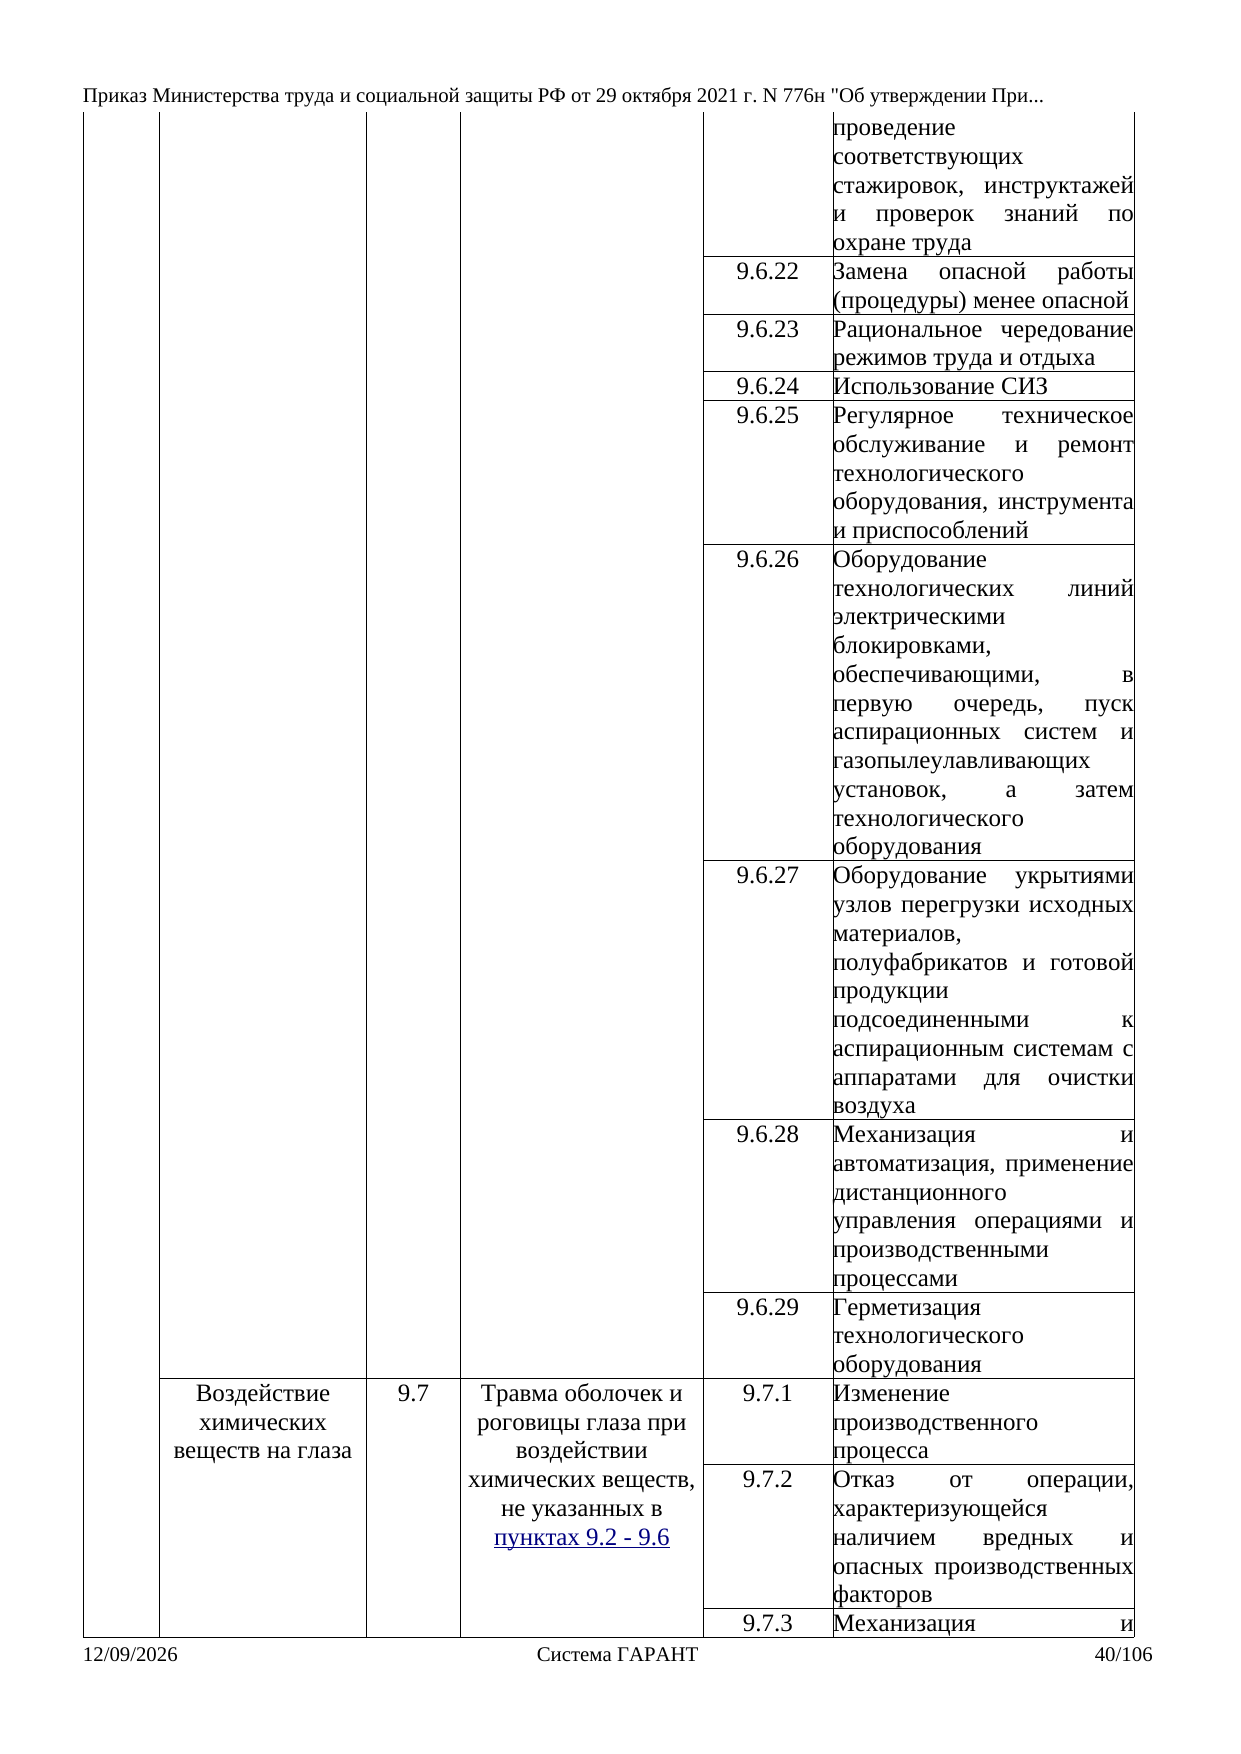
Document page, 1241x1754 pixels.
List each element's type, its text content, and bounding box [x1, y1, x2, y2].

table_cell Механизация и [834, 1609, 1134, 1637]
table_cell 9.7.3 [704, 1609, 833, 1637]
table_cell [367, 112, 460, 1378]
table_cell 9.6.22 [704, 257, 833, 314]
table_cell Травма оболочек и роговицы глаза при воздействии химических веществ, не указанных в пунктах 9.2 - 9.6 [461, 1379, 703, 1637]
table_cell 9.6.26 [704, 545, 833, 860]
table_cell [704, 112, 833, 256]
table_cell Изменение производственного процесса [834, 1379, 1134, 1464]
table_cell Оборудование технологических линий электрическими блокировками, обеспечивающими, в первую очередь, пуск аспирационных систем и газопылеулавливающих установок, а затем технологического оборудования [834, 545, 1134, 860]
table_cell [461, 112, 703, 1378]
table_cell Использование СИЗ [834, 372, 1134, 400]
table_cell 9.6.24 [704, 372, 833, 400]
table_cell 9.7 [367, 1379, 460, 1637]
table_cell 9.6.28 [704, 1120, 833, 1292]
table_cell Регулярное техническое обслуживание и ремонт технологического оборудования, инструмента и приспособлений [834, 401, 1134, 544]
table_cell Оборудование укрытиями узлов перегрузки исходных материалов, полуфабрикатов и готовой продукции подсоединенными к аспирационным системам с аппаратами для очистки воздуха [834, 861, 1134, 1119]
table_cell Механизация и автоматизация, применение дистанционного управления операциями и производственными процессами [834, 1120, 1134, 1292]
table_cell Воздействие химических веществ на глаза [160, 1379, 366, 1637]
table_cell 9.7.1 [704, 1379, 833, 1464]
table_cell Отказ от операции, характеризующейся наличием вредных и опасных производственных факторов [834, 1465, 1134, 1608]
table_cell 9.6.25 [704, 401, 833, 544]
table_cell 9.6.27 [704, 861, 833, 1119]
table_cell [160, 112, 366, 1378]
table_cell Замена опасной работы (процедуры) менее опасной [834, 257, 1134, 314]
table_cell проведение соответствующих стажировок, инструктажей и проверок знаний по охране труда [834, 112, 1134, 256]
table_cell 9.6.29 [704, 1293, 833, 1378]
table_cell 9.7.2 [704, 1465, 833, 1608]
table_cell [84, 112, 159, 1637]
table_cell 9.6.23 [704, 315, 833, 371]
table_cell Герметизация технологического оборудования [834, 1293, 1134, 1378]
table_cell Рациональное чередование режимов труда и отдыха [834, 315, 1134, 371]
